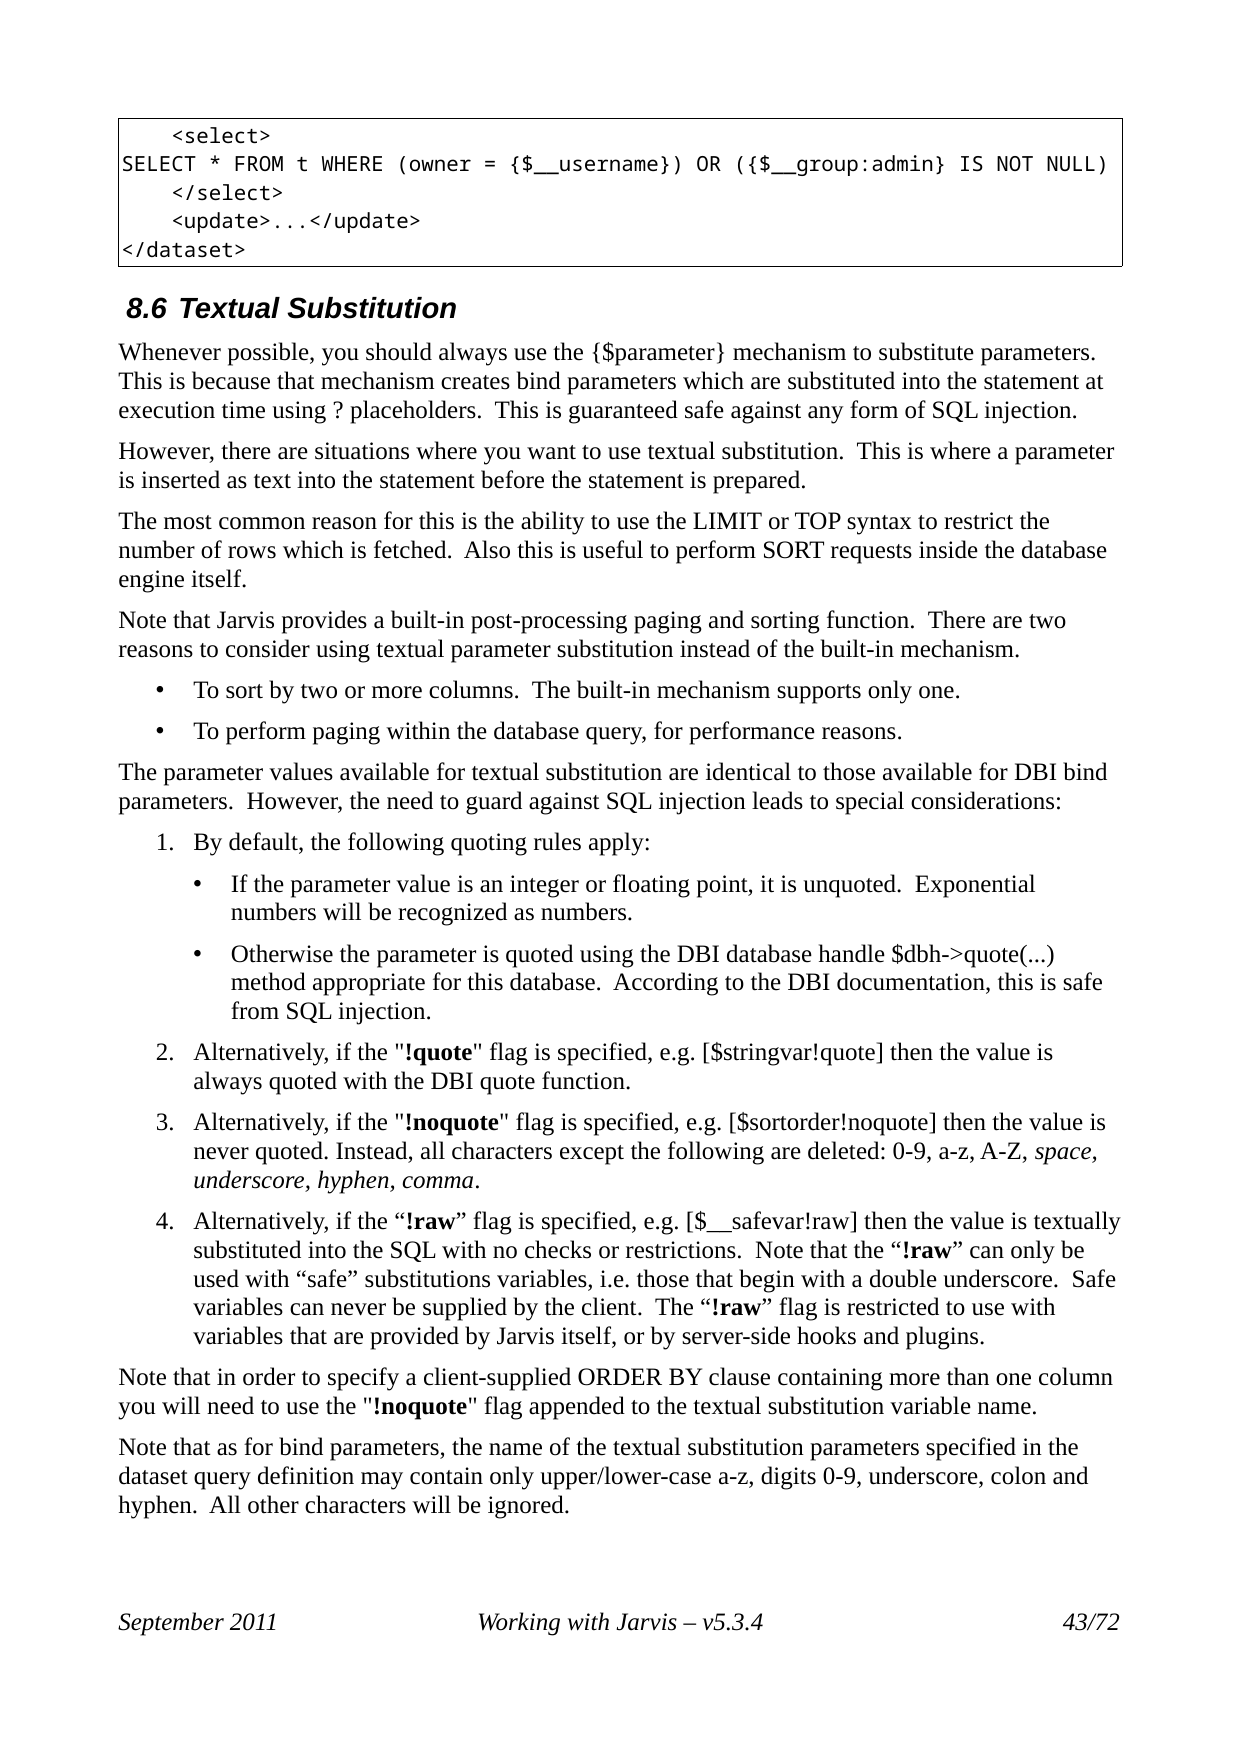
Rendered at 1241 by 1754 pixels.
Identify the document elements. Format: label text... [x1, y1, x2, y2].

text However, there are situations where you want to use textual substitution. This is where a parameter is inserted as text into the statement before the statement is prepared. [118, 436, 1122, 494]
list By default, the following quoting rules apply: [156, 827, 1122, 856]
list To sort by two or more columns. The built-in mechanism supports only one. [156, 675, 1122, 704]
list Alternatively, if the "!quote" flag is specified, e.g. [$stringvar!quote] then the value is always quoted with the DBI quote function. [156, 1037, 1122, 1095]
list Alternatively, if the “!raw” flag is specified, e.g. [$__safevar!raw] then the value is textually substituted into the SQL with no checks or restrictions. Note that the “!raw” can only be used with “safe” substitutions variables, i.e. those that begin with a double underscore. Safe variables can never be supplied by the client. The “!raw” flag is restricted to use with variables that are provided by Jarvis itself, or by server-side hooks and plugins. [156, 1206, 1122, 1350]
list If the parameter value is an integer or floating point, it is unquoted. Exponential numbers will be recognized as numbers. [193, 869, 1122, 926]
list Alternatively, if the "!noquote" flag is specified, e.g. [$sortorder!noquote] then the value is never quoted. Instead, all characters except the following are deleted: 0-9, a-z, A-Z, space, underscore, hyphen, comma. [156, 1107, 1122, 1194]
text Note that as for bind parameters, the name of the textual substitution parameters specified in the dataset query definition may contain only upper/lower-case a-z, digits 0-9, underscore, colon and hyphen. All other characters will be ignored. [118, 1432, 1122, 1519]
text Whenever possible, you should always use the {$parameter} mechanism to substitute parameters. This is because that mechanism creates bind parameters which are substituted into the statement at execution time using ? placeholders. This is guaranteed safe against any form of SQL injection. [118, 337, 1122, 424]
text </dataset> [119, 232, 1122, 266]
list To perform paging within the database query, for performance reasons. [156, 716, 1122, 745]
text </select> [119, 175, 1122, 203]
subtitle Textual Substitution [118, 291, 1122, 325]
text The parameter values available for textual substitution are identical to those available for DBI bind parameters. However, the need to guard against SQL injection leads to special considerations: [118, 757, 1122, 815]
text <select> [119, 119, 1122, 147]
text SELECT * FROM t WHERE (owner = {$__username}) OR ({$__group:admin} IS NOT NULL) [119, 147, 1122, 175]
text Note that Jarvis provides a built-in post-processing paging and sorting function. There are two reasons to consider using textual parameter substitution instead of the built-in mechanism. [118, 605, 1122, 662]
text Note that in order to specify a client-supplied ORDER BY clause containing more than one column you will need to use the "!noquote" flag appended to the textual substitution variable name. [118, 1362, 1122, 1420]
list Otherwise the parameter is quoted using the DBI database handle $dbh->quote(...) method appropriate for this database. According to the DBI documentation, this is safe from SQL injection. [193, 939, 1122, 1025]
text The most common reason for this is the ability to use the LIMIT or TOP syntax to restrict the number of rows which is fetched. Also this is useful to perform SORT requests inside the database engine itself. [118, 506, 1122, 592]
text <update>...</update> [119, 203, 1122, 232]
